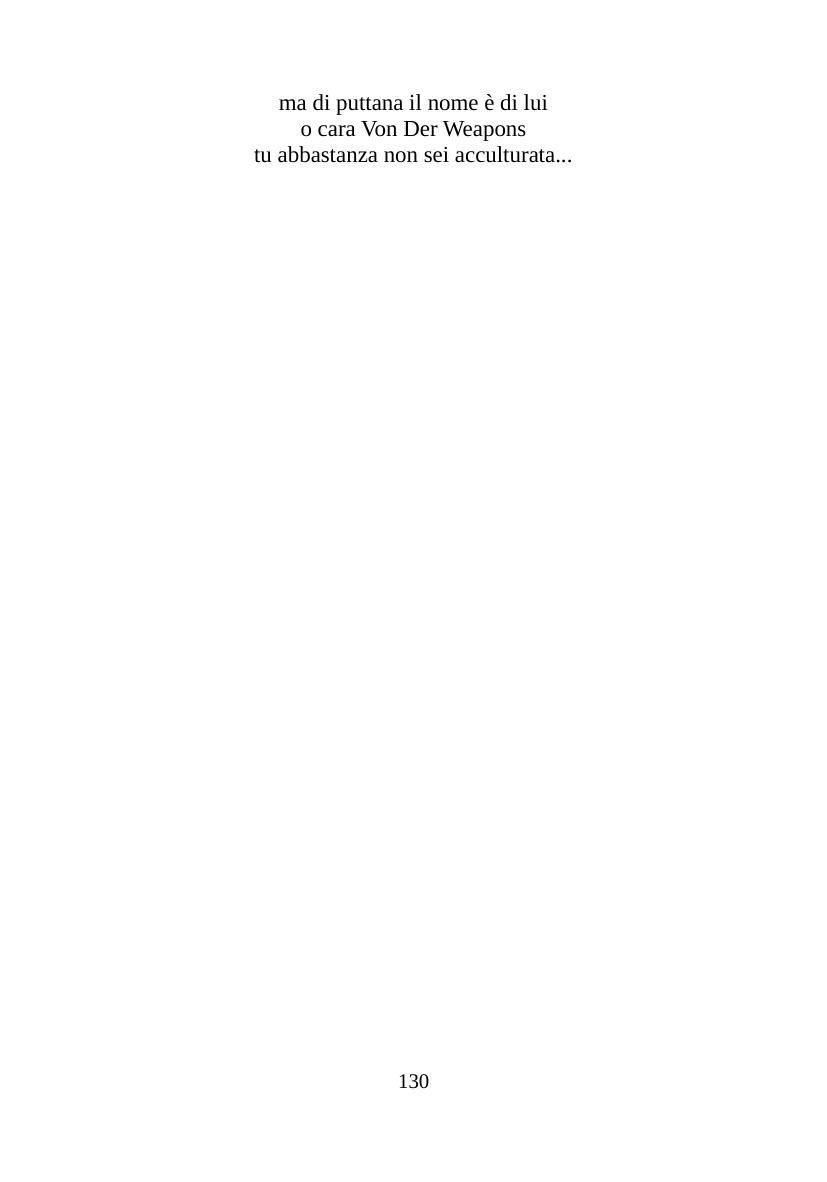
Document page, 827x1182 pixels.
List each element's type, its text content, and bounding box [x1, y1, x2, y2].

text tu abbastanza non sei acculturata... [88, 141, 738, 168]
text ma di puttana il nome è di lui [88, 88, 738, 115]
text o cara Von Der Weapons [88, 115, 738, 141]
